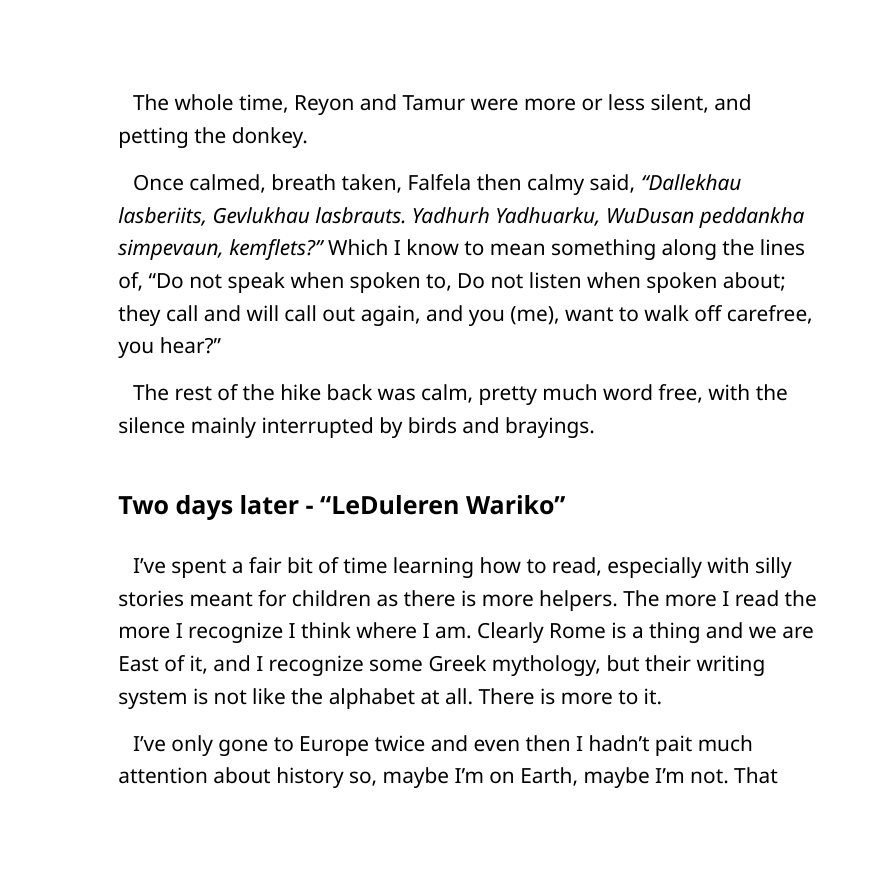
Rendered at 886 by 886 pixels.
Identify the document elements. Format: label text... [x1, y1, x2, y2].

text Once calmed, breath taken, Falfela then calmy said, “Dallekhau lasberiits, Gevlukhau lasbrauts. Yadhurh Yadhuarku, WuDusan peddankha simpevaun, kemflets?” Which I know to mean something along the lines of, “Do not speak when spoken to, Do not listen when spoken about; they call and will call out again, and you (me), want to walk off carefree, you hear?” [118, 168, 827, 360]
subtitle Two days later - “LeDuleren Wariko” [118, 488, 827, 522]
text I’ve only gone to Europe twice and even then I hadn’t pait much attention about history so, maybe I’m on Earth, maybe I’m not. That [118, 729, 827, 790]
text The rest of the hike back was calm, pretty much word free, with the silence mainly interrupted by birds and brayings. [118, 378, 827, 439]
text The whole time, Reyon and Tamur were more or less silent, and petting the donkey. [118, 88, 827, 149]
text I’ve spent a fair bit of time learning how to read, especially with silly stories meant for children as there is more helpers. The more I read the more I recognize I think where I am. Clearly Rome is a thing and we are East of it, and I recognize some Greek mythology, but their writing system is not like the alphabet at all. There is more to it. [118, 551, 827, 710]
